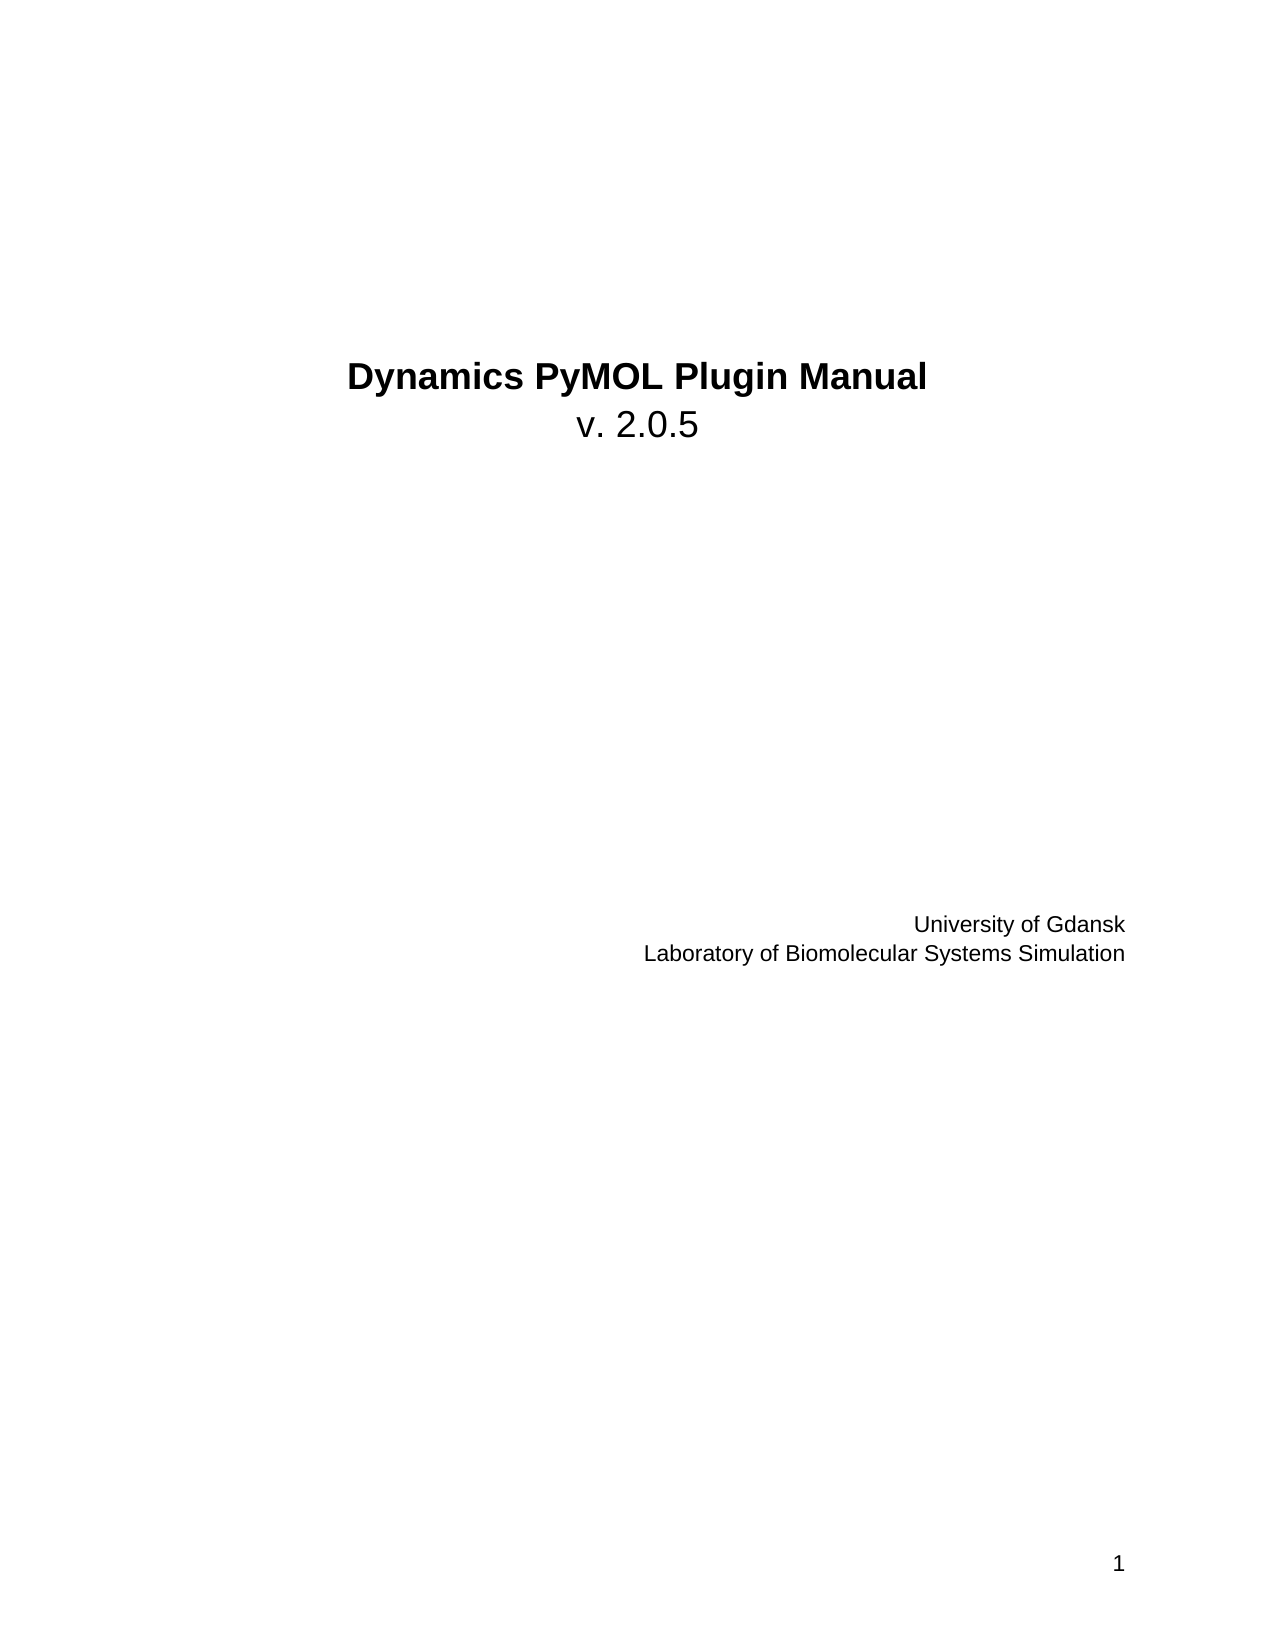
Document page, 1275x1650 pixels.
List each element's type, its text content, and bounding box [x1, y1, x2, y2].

text University of Gdansk [150, 911, 1125, 937]
text v. 2.0.5 [150, 404, 1125, 446]
text Laboratory of Biomolecular Systems Simulation [150, 941, 1125, 966]
text Dynamics PyMOL Plugin Manual [150, 356, 1125, 397]
